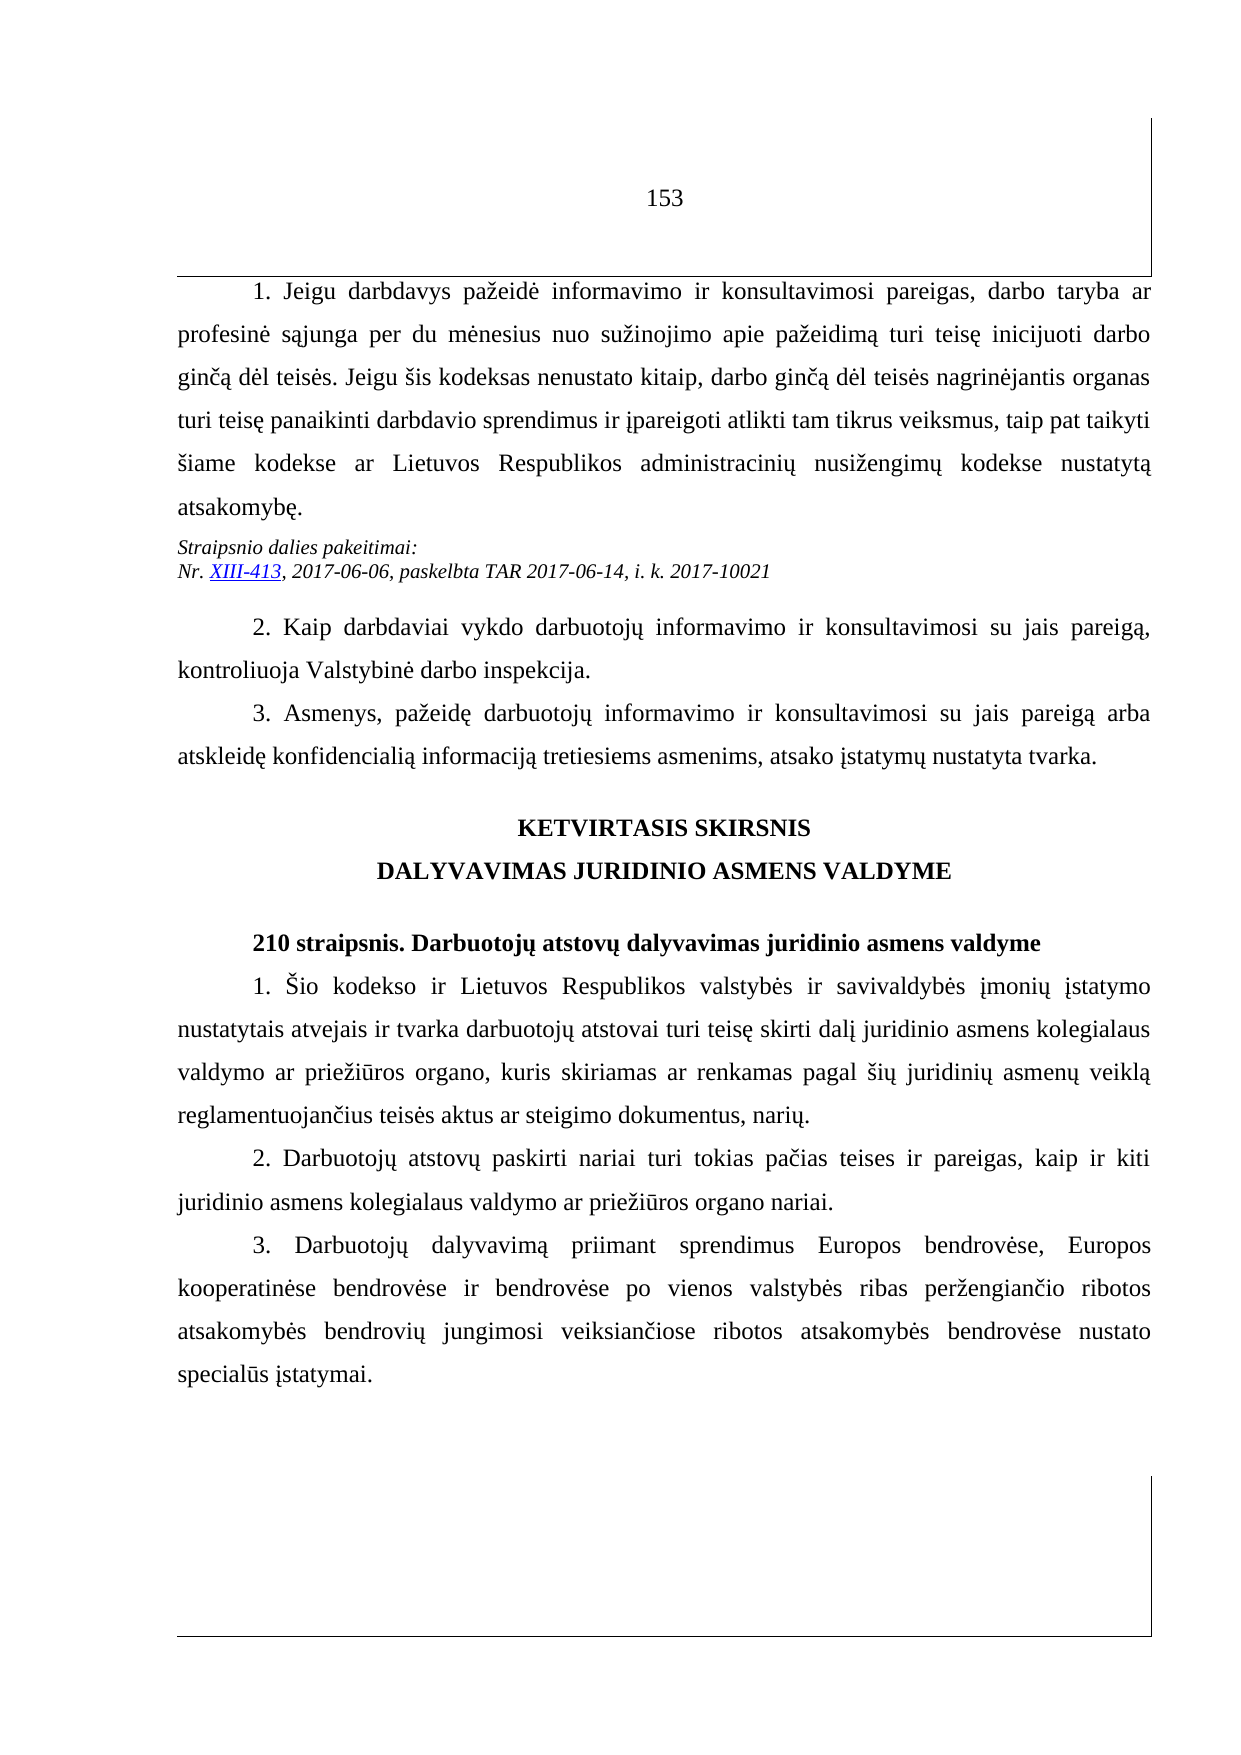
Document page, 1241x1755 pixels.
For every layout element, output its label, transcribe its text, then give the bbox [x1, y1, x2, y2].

text Straipsnio dalies pakeitimai: [177, 535, 1152, 559]
subtitle 210 straipsnis. Darbuotojų atstovų dalyvavimas juridinio asmens valdyme [177, 928, 1152, 957]
text 1. Šio kodekso ir Lietuvos Respublikos valstybės ir savivaldybės įmonių įstatymo nustatytais atvejais ir tvarka darbuotojų atstovai turi teisę skirti dalį juridinio asmens kolegialaus valdymo ar priežiūros organo, kuris skiriamas ar renkamas pagal šių juridinių asmenų veiklą reglamentuojančius teisės aktus ar steigimo dokumentus, narių. [177, 971, 1152, 1129]
text Nr. XIII-413, 2017-06-06, paskelbta TAR 2017-06-14, i. k. 2017-10021 [177, 559, 1152, 583]
text 3. Darbuotojų dalyvavimą priimant sprendimus Europos bendrovėse, Europos kooperatinėse bendrovėse ir bendrovėse po vienos valstybės ribas peržengiančio ribotos atsakomybės bendrovių jungimosi veiksiančiose ribotos atsakomybės bendrovėse nustato specialūs įstatymai. [177, 1230, 1152, 1388]
text 2. Darbuotojų atstovų paskirti nariai turi tokias pačias teises ir pareigas, kaip ir kiti juridinio asmens kolegialaus valdymo ar priežiūros organo nariai. [177, 1143, 1152, 1215]
text 1. Jeigu darbdavys pažeidė informavimo ir konsultavimosi pareigas, darbo taryba ar profesinė sąjunga per du mėnesius nuo sužinojimo apie pažeidimą turi teisę inicijuoti darbo ginčą dėl teisės. Jeigu šis kodeksas nenustato kitaip, darbo ginčą dėl teisės nagrinėjantis organas turi teisę panaikinti darbdavio sprendimus ir įpareigoti atlikti tam tikrus veiksmus, taip pat taikyti šiame kodekse ar Lietuvos Respublikos administracinių nusižengimų kodekse nustatytą atsakomybę. [177, 276, 1152, 520]
text 3. Asmenys, pažeidę darbuotojų informavimo ir konsultavimosi su jais pareigą arba atskleidę konfidencialią informaciją tretiesiems asmenims, atsako įstatymų nustatyta tvarka. [177, 698, 1152, 770]
text KETVIRTASIS SKIRSNIS [177, 813, 1152, 842]
text 2. Kaip darbdaviai vykdo darbuotojų informavimo ir konsultavimosi su jais pareigą, kontroliuoja Valstybinė darbo inspekcija. [177, 612, 1152, 683]
text DALYVAVIMAS JURIDINIO ASMENS VALDYME [177, 856, 1152, 885]
